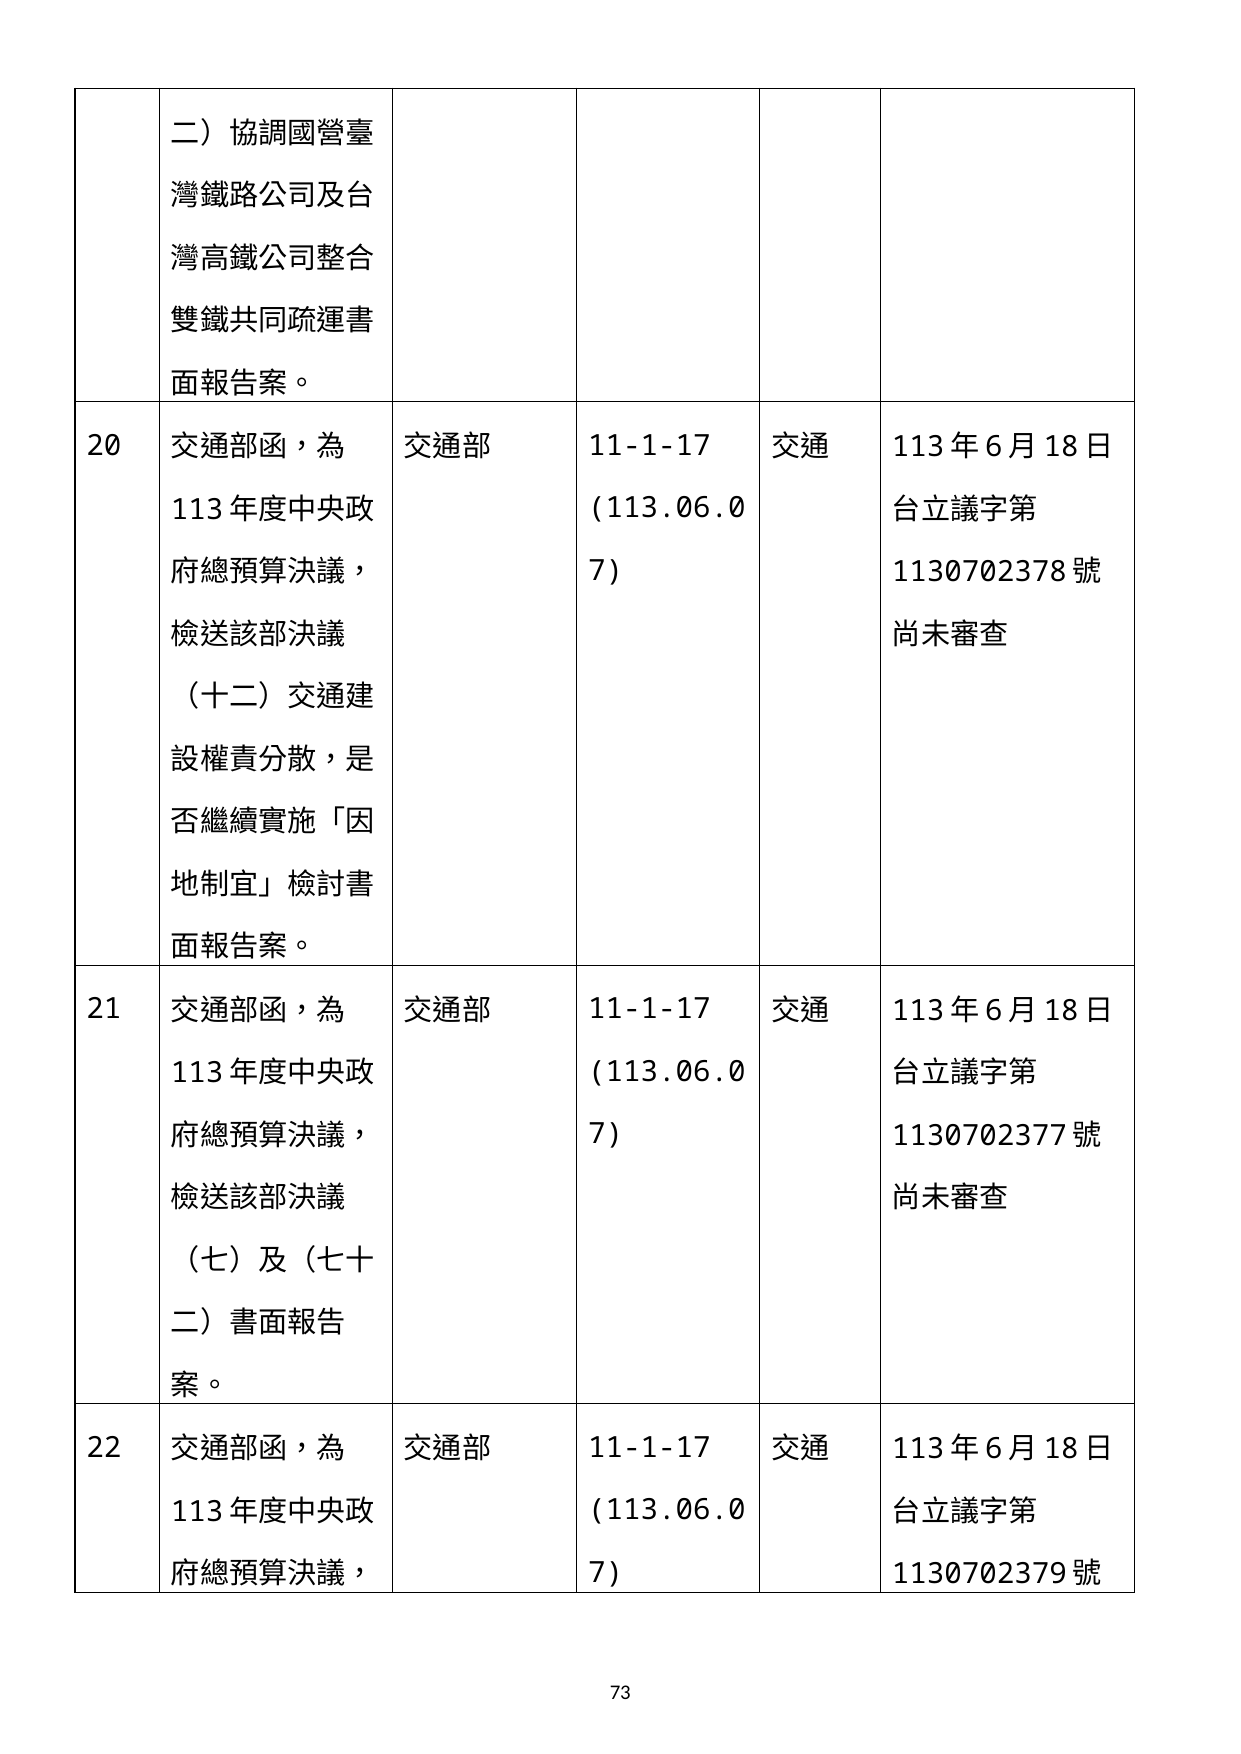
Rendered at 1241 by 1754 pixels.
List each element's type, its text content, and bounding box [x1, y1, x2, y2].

table_cell 交通部 [393, 966, 576, 1403]
table_cell 交通部函，為113年度中央政府總預算決議，檢送該部決議（七）及（七十二）書面報告案。 [160, 966, 392, 1403]
table_cell 交通 [760, 402, 880, 965]
table_cell 交通部函，為113年度中央政府總預算決議，檢送該部決議（十二）交通建設權責分散，是否繼續實施「因地制宜」檢討書面報告案。 [160, 402, 392, 965]
table_cell 20 [76, 402, 159, 965]
table_cell 交通部 [393, 1404, 576, 1592]
table_cell 113年6月18日 台立議字第1130702377號 尚未審查 [881, 966, 1134, 1403]
table_cell 113年6月18日 台立議字第1130702378號 尚未審查 [881, 402, 1134, 965]
table_cell [393, 89, 576, 401]
table_cell 11-1-17 (113.06.07) [577, 1404, 759, 1592]
table_cell 交通 [760, 1404, 880, 1592]
table_cell 交通部 [393, 402, 576, 965]
table_cell [881, 89, 1134, 401]
table_cell 21 [76, 966, 159, 1403]
table_cell 113年6月18日 台立議字第1130702379號 [881, 1404, 1134, 1592]
table_cell 11-1-17 (113.06.07) [577, 966, 759, 1403]
table_cell 二）協調國營臺灣鐵路公司及台灣高鐵公司整合雙鐵共同疏運書面報告案。 [160, 89, 392, 401]
table_cell [76, 89, 159, 401]
table_cell 交通部函，為113年度中央政府總預算決議， [160, 1404, 392, 1592]
table_cell 交通 [760, 966, 880, 1403]
table_cell [577, 89, 759, 401]
table_cell 22 [76, 1404, 159, 1592]
table_cell [760, 89, 880, 401]
table_cell 11-1-17 (113.06.07) [577, 402, 759, 965]
